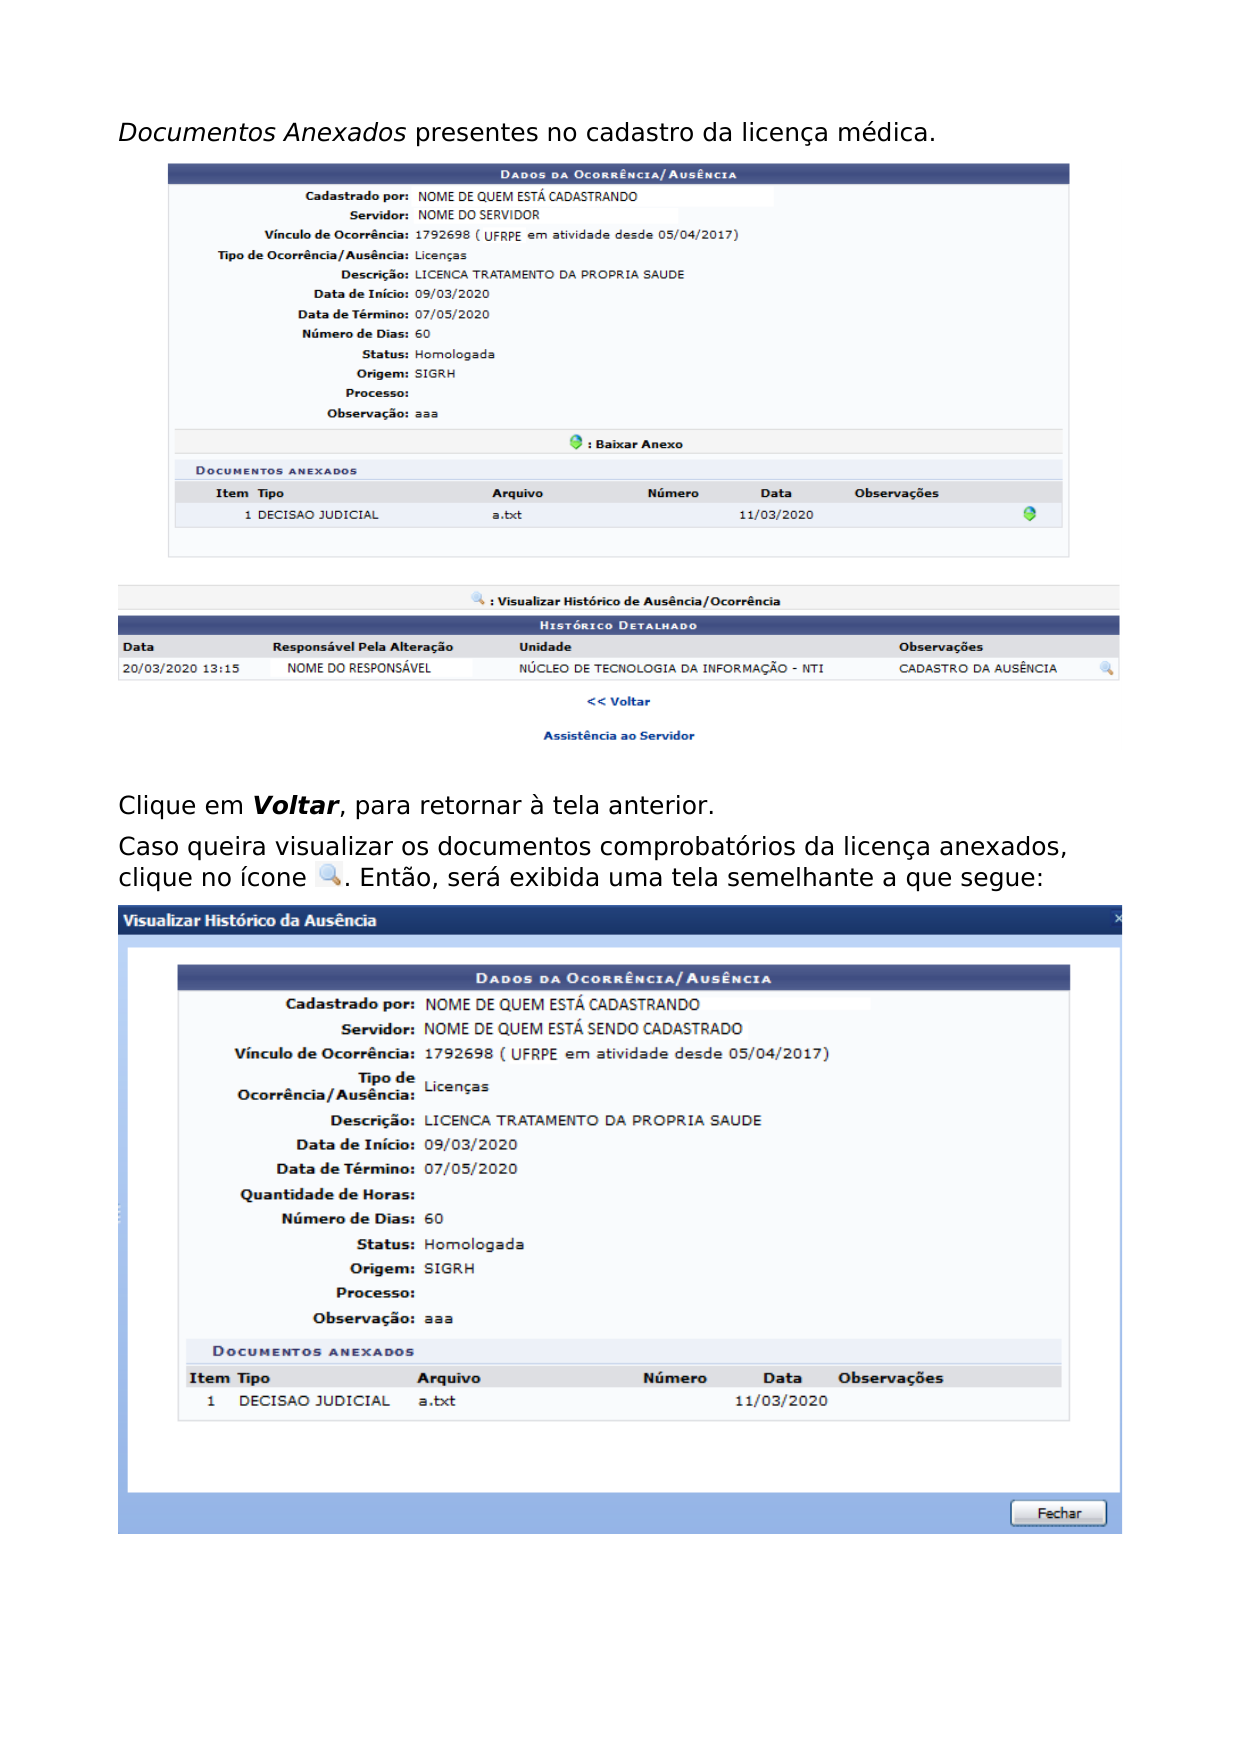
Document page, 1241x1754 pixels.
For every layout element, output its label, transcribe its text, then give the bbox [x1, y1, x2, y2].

text Clique em Voltar, para retornar à tela anterior. [118, 791, 1122, 820]
text Documentos Anexados presentes no cadastro da licença médica. [118, 118, 1122, 147]
picture [118, 905, 1123, 1534]
picture [118, 159, 1123, 750]
picture [315, 861, 344, 887]
text Caso queira visualizar os documentos comprobatórios da licença anexados, clique no ícone . Então, será exibida uma tela semelhante a que segue: [118, 832, 1122, 893]
